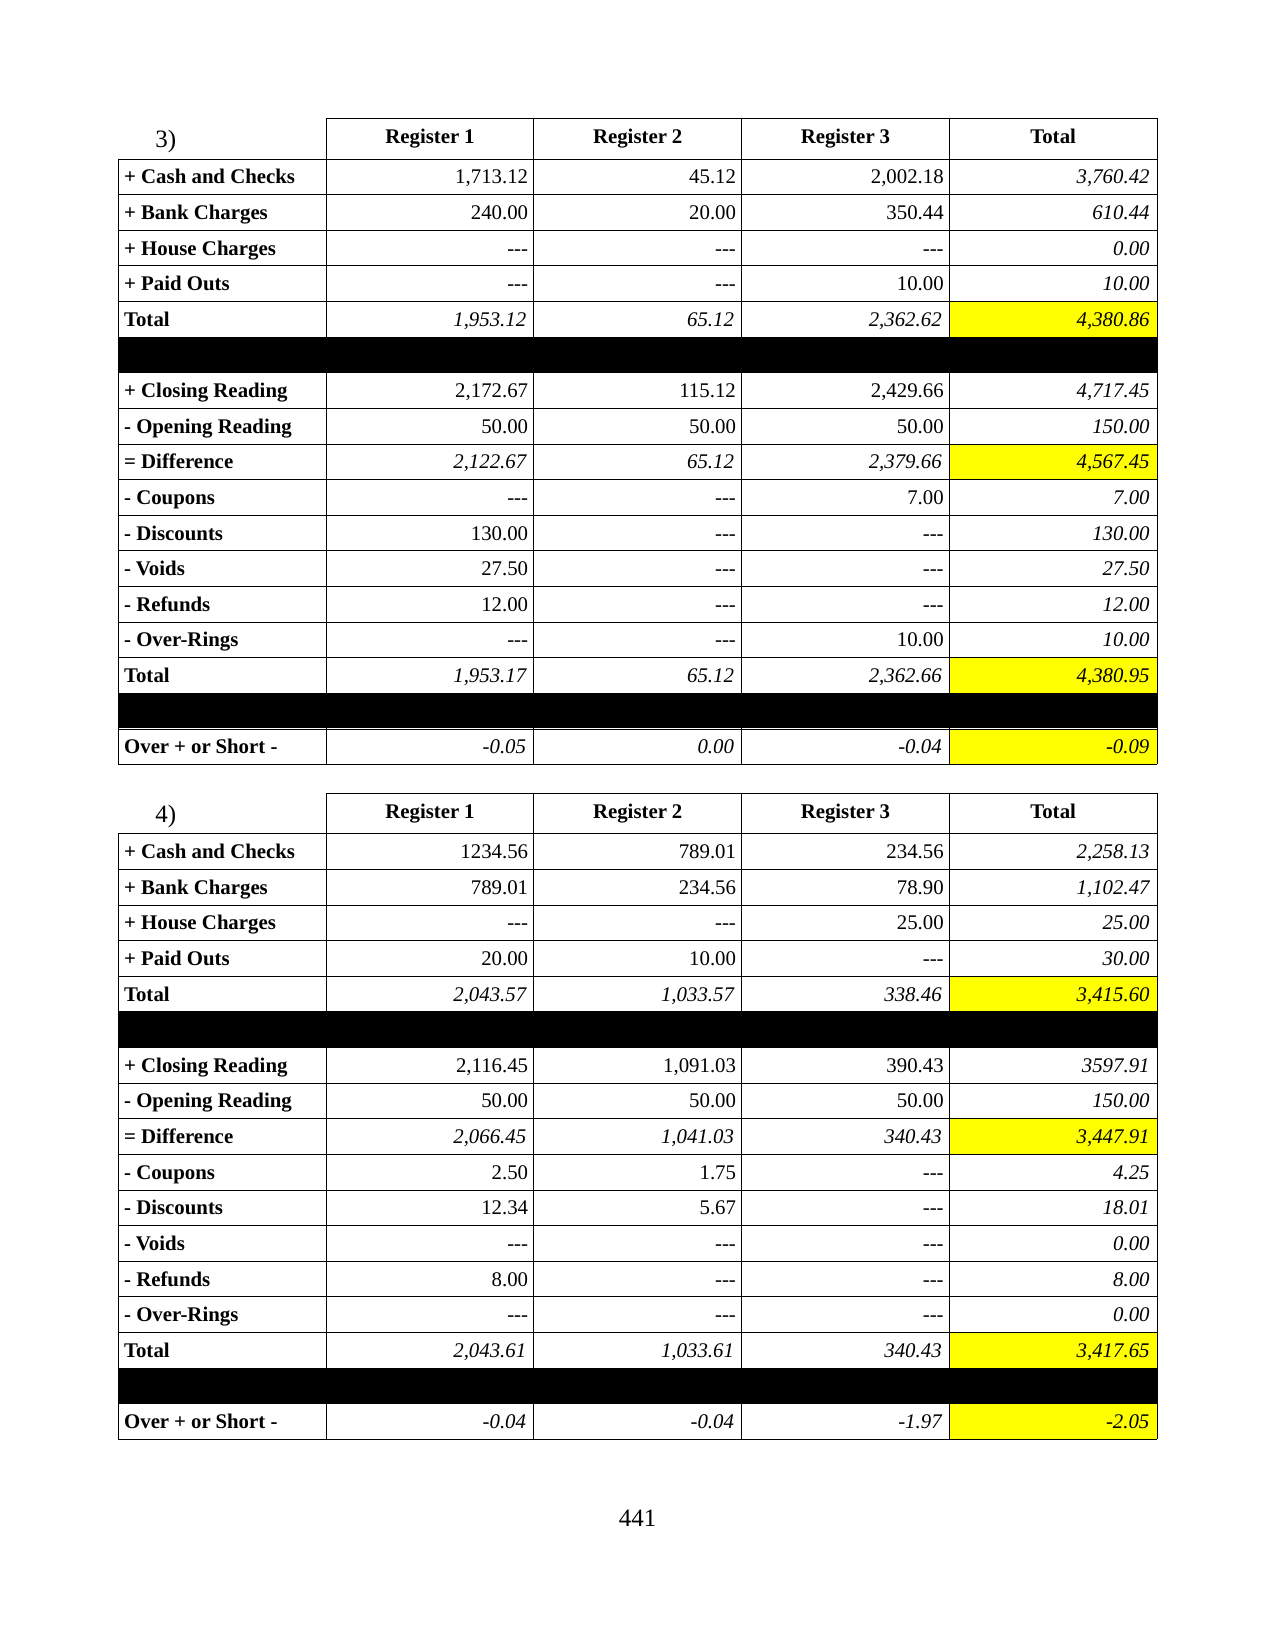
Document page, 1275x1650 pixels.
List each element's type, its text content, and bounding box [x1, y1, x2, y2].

table_cell --- [534, 516, 741, 550]
table_cell --- [742, 1155, 949, 1189]
table_cell 1,033.61 [534, 1333, 741, 1368]
table_cell --- [742, 1226, 949, 1261]
table_cell 65.12 [534, 658, 741, 693]
table_cell - Voids [119, 551, 326, 586]
table_cell [327, 694, 533, 728]
table_cell --- [534, 1226, 741, 1261]
table_cell -0.04 [534, 1404, 741, 1439]
table_cell [950, 694, 1157, 728]
table_cell Over + or Short - [119, 730, 326, 764]
table_cell -2.05 [950, 1404, 1157, 1439]
table_cell 610.44 [950, 195, 1157, 230]
table_cell 2,116.45 [327, 1048, 533, 1083]
table_cell [534, 338, 741, 372]
table_cell -0.05 [327, 730, 533, 764]
table_cell + Closing Reading [119, 1048, 326, 1083]
table_cell 10.00 [742, 266, 949, 301]
table_cell 340.43 [742, 1333, 949, 1368]
table_cell [534, 694, 741, 728]
table_cell - Over-Rings [119, 1297, 326, 1332]
table_cell [950, 338, 1157, 372]
table_cell 50.00 [534, 1084, 741, 1118]
table_cell Over + or Short - [119, 1404, 326, 1439]
table_cell [119, 1012, 326, 1047]
table_cell 12.00 [327, 587, 533, 622]
table_cell --- [327, 906, 533, 940]
table_cell 1,953.17 [327, 658, 533, 693]
table_cell 3,447.91 [950, 1119, 1157, 1154]
table_cell 2,362.62 [742, 302, 949, 337]
table_cell [327, 338, 533, 372]
table_cell - Discounts [119, 1191, 326, 1225]
table_cell + House Charges [119, 906, 326, 940]
table_cell 25.00 [742, 906, 949, 940]
table_cell --- [534, 906, 741, 940]
table_header Total [950, 119, 1157, 158]
table_cell 2,379.66 [742, 445, 949, 479]
table_cell 1.75 [534, 1155, 741, 1189]
table_cell Total [119, 977, 326, 1011]
table_cell 1,033.57 [534, 977, 741, 1011]
table_cell - Voids [119, 1226, 326, 1261]
table_cell 0.00 [950, 1297, 1157, 1332]
table_cell 240.00 [327, 195, 533, 230]
table_cell 50.00 [742, 1084, 949, 1118]
table_cell 25.00 [950, 906, 1157, 940]
table_cell [950, 1369, 1157, 1403]
table_cell 50.00 [327, 409, 533, 443]
table_cell --- [742, 941, 949, 976]
table_cell = Difference [119, 445, 326, 479]
table_cell 4,380.95 [950, 658, 1157, 693]
table_cell --- [534, 480, 741, 515]
table_cell --- [742, 1191, 949, 1225]
table_header Register 3 [742, 794, 949, 833]
table_cell [534, 1012, 741, 1047]
table_cell 2,429.66 [742, 373, 949, 408]
table_cell --- [534, 231, 741, 265]
table_cell --- [742, 516, 949, 550]
table_cell + Cash and Checks [119, 160, 326, 194]
table_cell -0.04 [742, 730, 949, 764]
table_cell 150.00 [950, 409, 1157, 443]
table_cell + House Charges [119, 231, 326, 265]
table_cell --- [742, 231, 949, 265]
table_cell 2,002.18 [742, 160, 949, 194]
table_cell [742, 338, 949, 372]
table_cell --- [534, 623, 741, 657]
table_cell 50.00 [534, 409, 741, 443]
table_header 3) [118, 118, 326, 158]
table_cell -1.97 [742, 1404, 949, 1439]
table_cell 12.34 [327, 1191, 533, 1225]
table_cell 1,041.03 [534, 1119, 741, 1154]
table_cell [119, 338, 326, 372]
table_cell 1,091.03 [534, 1048, 741, 1083]
table_cell [742, 694, 949, 728]
table_cell --- [327, 480, 533, 515]
table_cell 0.00 [950, 231, 1157, 265]
table_cell 8.00 [327, 1262, 533, 1296]
table_cell --- [534, 587, 741, 622]
table_cell --- [327, 266, 533, 301]
table_cell + Paid Outs [119, 941, 326, 976]
table_cell [534, 1369, 741, 1403]
table_cell 130.00 [327, 516, 533, 550]
table_cell 234.56 [534, 870, 741, 904]
table_cell + Closing Reading [119, 373, 326, 408]
table_cell [119, 1369, 326, 1403]
table_cell 2,362.66 [742, 658, 949, 693]
table_cell 350.44 [742, 195, 949, 230]
table_cell + Bank Charges [119, 870, 326, 904]
table_cell - Coupons [119, 480, 326, 515]
table_cell [327, 1012, 533, 1047]
table_cell 0.00 [950, 1226, 1157, 1261]
table_cell -0.04 [327, 1404, 533, 1439]
table_cell --- [534, 551, 741, 586]
table_header 4) [118, 793, 326, 833]
table_cell 338.46 [742, 977, 949, 1011]
table_cell 4,567.45 [950, 445, 1157, 479]
table_cell 30.00 [950, 941, 1157, 976]
table_cell - Opening Reading [119, 1084, 326, 1118]
table_cell --- [327, 623, 533, 657]
table_cell --- [742, 1297, 949, 1332]
table_cell [950, 1012, 1157, 1047]
table_cell [742, 1369, 949, 1403]
table_header Register 2 [534, 119, 741, 158]
table_header Register 2 [534, 794, 741, 833]
table_header Register 1 [327, 794, 533, 833]
table_cell -0.09 [950, 730, 1157, 764]
table_cell + Cash and Checks [119, 834, 326, 869]
table_cell 7.00 [742, 480, 949, 515]
table_cell 2.50 [327, 1155, 533, 1189]
table_cell + Paid Outs [119, 266, 326, 301]
table_cell 45.12 [534, 160, 741, 194]
table_cell 390.43 [742, 1048, 949, 1083]
table_cell 2,258.13 [950, 834, 1157, 869]
table_cell 2,043.57 [327, 977, 533, 1011]
table_cell 50.00 [742, 409, 949, 443]
table_cell 1,953.12 [327, 302, 533, 337]
table_cell - Opening Reading [119, 409, 326, 443]
table_cell - Over-Rings [119, 623, 326, 657]
table_cell + Bank Charges [119, 195, 326, 230]
table_cell - Refunds [119, 587, 326, 622]
table_cell 3,760.42 [950, 160, 1157, 194]
table_cell --- [742, 587, 949, 622]
table_cell 789.01 [327, 870, 533, 904]
table_cell 2,172.67 [327, 373, 533, 408]
table_header Register 3 [742, 119, 949, 158]
table_cell 1,102.47 [950, 870, 1157, 904]
table_cell 78.90 [742, 870, 949, 904]
table_cell --- [534, 1262, 741, 1296]
table_cell 27.50 [327, 551, 533, 586]
table_cell 789.01 [534, 834, 741, 869]
table_cell - Coupons [119, 1155, 326, 1189]
table_cell = Difference [119, 1119, 326, 1154]
table_cell --- [534, 1297, 741, 1332]
table_cell [742, 1012, 949, 1047]
table_cell --- [534, 266, 741, 301]
table_cell 5.67 [534, 1191, 741, 1225]
table_cell 7.00 [950, 480, 1157, 515]
table_header Register 1 [327, 119, 533, 158]
table_cell --- [327, 1226, 533, 1261]
table_cell 2,043.61 [327, 1333, 533, 1368]
table_cell 65.12 [534, 302, 741, 337]
table_cell - Discounts [119, 516, 326, 550]
table_cell 234.56 [742, 834, 949, 869]
table_cell 130.00 [950, 516, 1157, 550]
table_cell Total [119, 302, 326, 337]
table_cell Total [119, 1333, 326, 1368]
table_cell 4,717.45 [950, 373, 1157, 408]
table_cell 65.12 [534, 445, 741, 479]
table_cell 27.50 [950, 551, 1157, 586]
table_cell 20.00 [534, 195, 741, 230]
table_cell 2,122.67 [327, 445, 533, 479]
table_cell 3,417.65 [950, 1333, 1157, 1368]
table_cell --- [327, 1297, 533, 1332]
table_cell 3,415.60 [950, 977, 1157, 1011]
table_cell 4.25 [950, 1155, 1157, 1189]
table_cell 20.00 [327, 941, 533, 976]
table_cell --- [742, 551, 949, 586]
table_cell 115.12 [534, 373, 741, 408]
table_cell 2,066.45 [327, 1119, 533, 1154]
table_cell 3597.91 [950, 1048, 1157, 1083]
table_cell 10.00 [742, 623, 949, 657]
table_cell --- [742, 1262, 949, 1296]
table_cell 4,380.86 [950, 302, 1157, 337]
table_header Total [950, 794, 1157, 833]
table_cell 0.00 [534, 730, 741, 764]
table_cell Total [119, 658, 326, 693]
table_cell 18.01 [950, 1191, 1157, 1225]
table_cell 50.00 [327, 1084, 533, 1118]
table_cell 12.00 [950, 587, 1157, 622]
table_cell 10.00 [950, 266, 1157, 301]
table_cell 1,713.12 [327, 160, 533, 194]
table_cell --- [327, 231, 533, 265]
table_cell 10.00 [950, 623, 1157, 657]
table_cell 8.00 [950, 1262, 1157, 1296]
table_cell 1234.56 [327, 834, 533, 869]
table_cell 340.43 [742, 1119, 949, 1154]
table_cell 10.00 [534, 941, 741, 976]
table_cell - Refunds [119, 1262, 326, 1296]
table_cell [119, 694, 326, 728]
table_cell [327, 1369, 533, 1403]
table_cell 150.00 [950, 1084, 1157, 1118]
